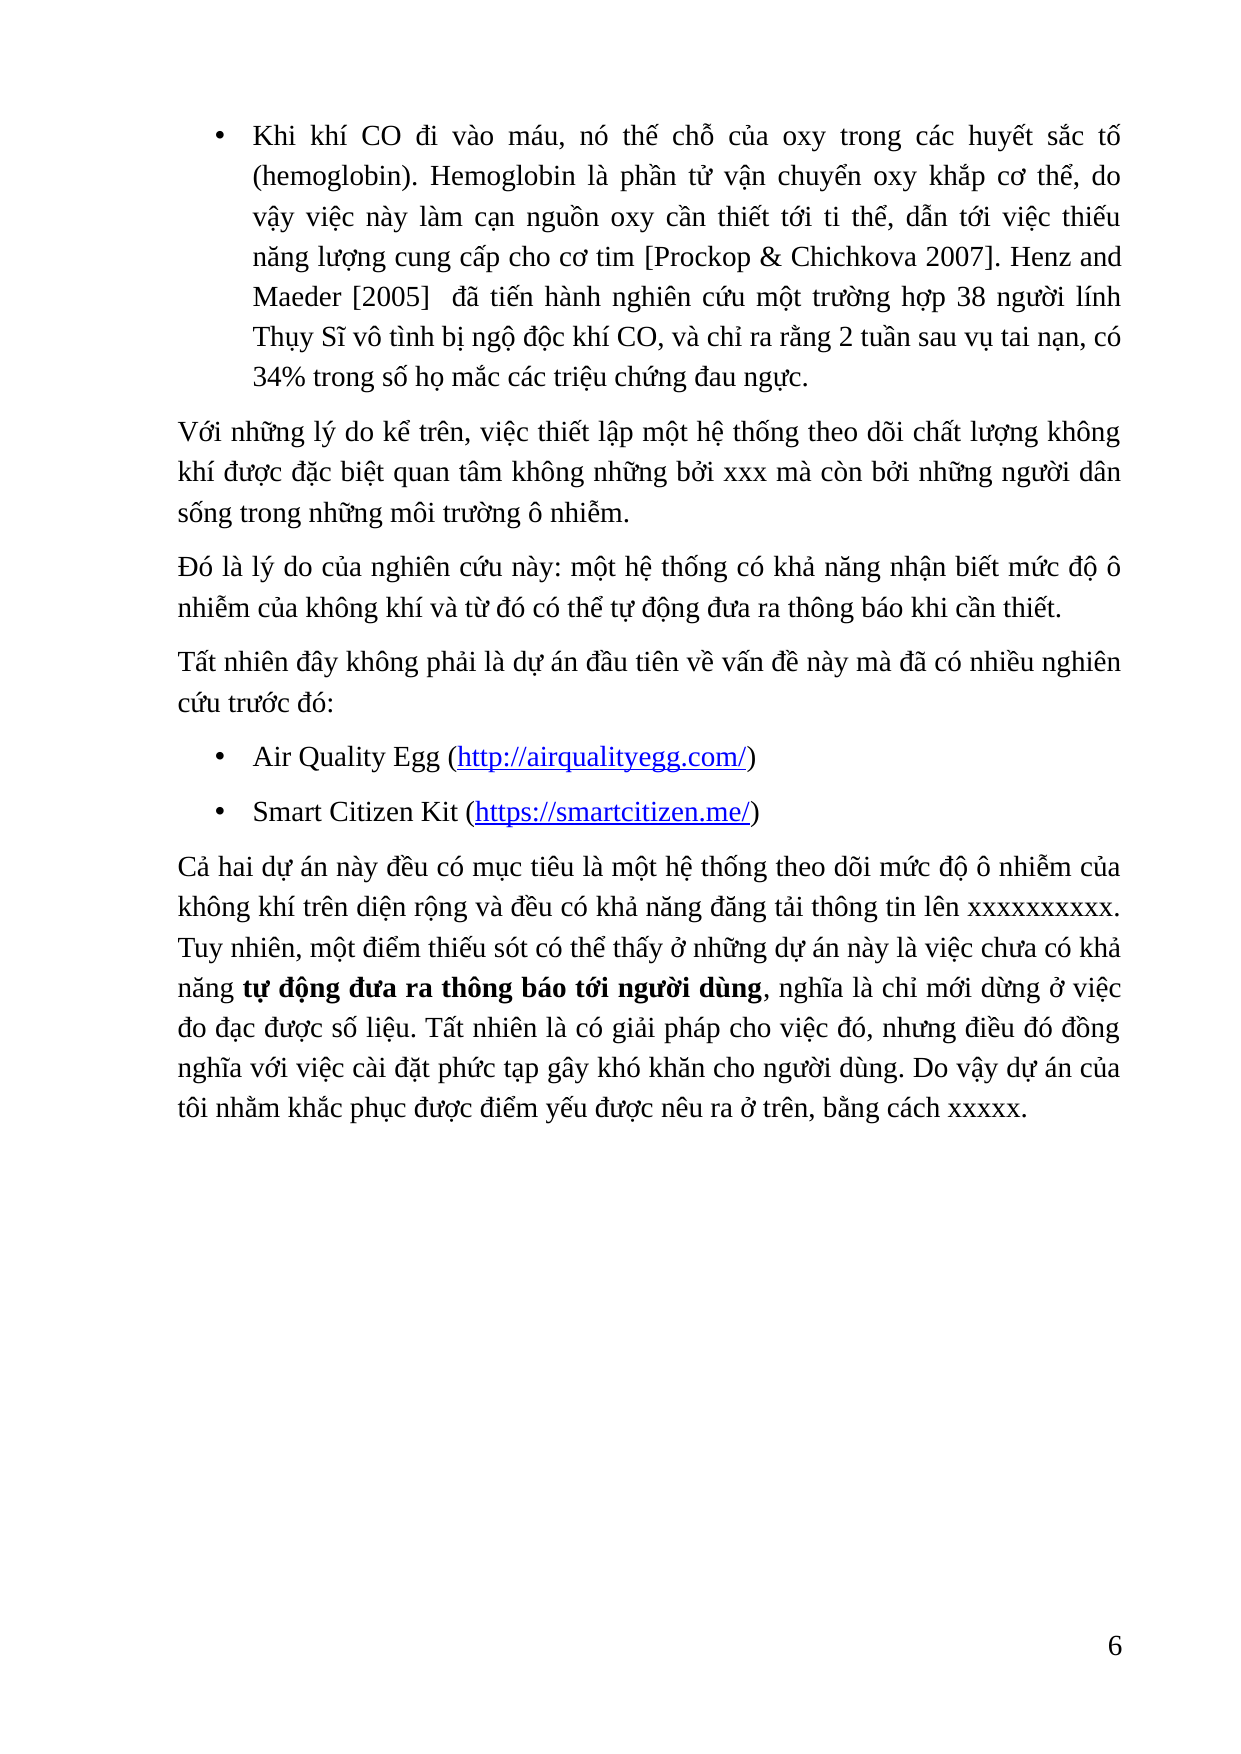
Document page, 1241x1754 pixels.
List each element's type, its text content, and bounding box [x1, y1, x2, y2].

text Đó là lý do của nghiên cứu này: một hệ thống có khả năng nhận biết mức độ ô nhiễm của không khí và từ đó có thể tự động đưa ra thông báo khi cần thiết. [177, 549, 1122, 623]
text Tất nhiên đây không phải là dự án đầu tiên về vấn đề này mà đã có nhiều nghiên cứu trước đó: [177, 644, 1122, 718]
text Với những lý do kể trên, việc thiết lập một hệ thống theo dõi chất lượng không khí được đặc biệt quan tâm không những bởi xxx mà còn bởi những người dân sống trong những môi trường ô nhiễm. [177, 414, 1122, 528]
list Khi khí CO đi vào máu, nó thế chỗ của oxy trong các huyết sắc tố (hemoglobin). Hemoglobin là phần tử vận chuyển oxy khắp cơ thể, do vậy việc này làm cạn nguồn oxy cần thiết tới ti thể, dẫn tới việc thiếu năng lượng cung cấp cho cơ tim [Prockop & Chichkova 2007]. Henz and Maeder [2005] đã tiến hành nghiên cứu một trường hợp 38 người lính Thụy Sĩ vô tình bị ngộ độc khí CO, và chỉ ra rằng 2 tuần sau vụ tai nạn, có 34% trong số họ mắc các triệu chứng đau ngực. [215, 118, 1122, 393]
list Air Quality Egg (http://airqualityegg.com/) [215, 739, 1122, 773]
text Cả hai dự án này đều có mục tiêu là một hệ thống theo dõi mức độ ô nhiễm của không khí trên diện rộng và đều có khả năng đăng tải thông tin lên xxxxxxxxxx. Tuy nhiên, một điểm thiếu sót có thể thấy ở những dự án này là việc chưa có khả năng tự động đưa ra thông báo tới người dùng, nghĩa là chỉ mới dừng ở việc đo đạc được số liệu. Tất nhiên là có giải pháp cho việc đó, nhưng điều đó đồng nghĩa với việc cài đặt phức tạp gây khó khăn cho người dùng. Do vậy dự án của tôi nhằm khắc phục được điểm yếu được nêu ra ở trên, bằng cách xxxxx. [177, 849, 1122, 1124]
list Smart Citizen Kit (https://smartcitizen.me/) [215, 794, 1122, 828]
